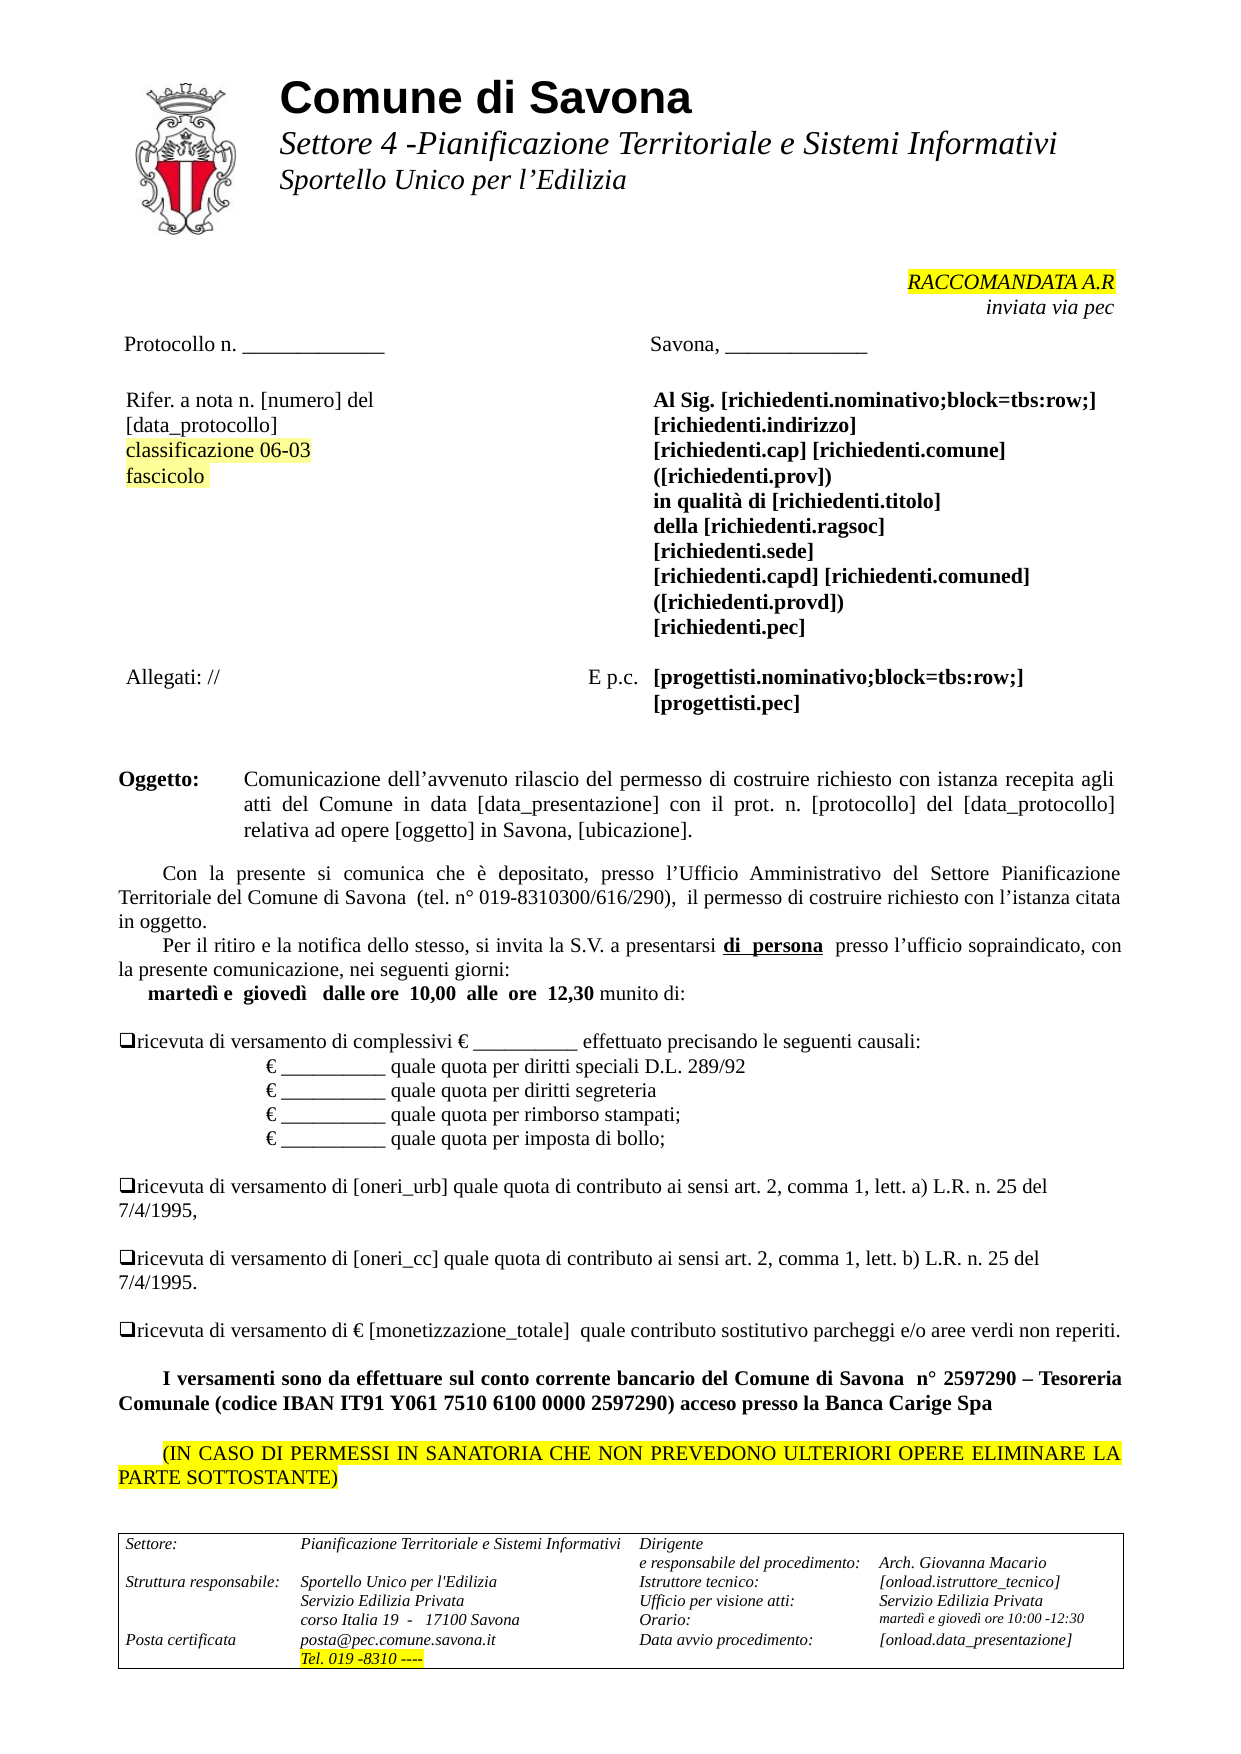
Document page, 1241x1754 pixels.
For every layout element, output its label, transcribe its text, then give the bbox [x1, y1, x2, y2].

table_header Oggetto: [111, 766, 236, 842]
table_cell E p.c. [451, 664, 646, 741]
table_header Rifer. a nota n. [numero] del [data_protocollo] classificazione 06-03 fascicolo [118, 387, 451, 664]
text € __________ quale quota per imposta di bollo; [231, 1126, 1122, 1150]
list ricevuta di versamento di complessivi € __________ effettuato precisando le seguenti causali: [118, 1029, 1122, 1053]
table_header RACCOMANDATA A.R inviata via pec [644, 263, 1122, 325]
table_header Al Sig. [richiedenti.nominativo;block=tbs:row;] [richiedenti.indirizzo] [richiedenti.cap] [richiedenti.comune] ([richiedenti.prov]) in qualità di [richiedenti.titolo] della [richiedenti.ragsoc] [richiedenti.sede] [richiedenti.capd] [richiedenti.comuned] ([richiedenti.provd]) [richiedenti.pec] [646, 387, 1119, 664]
text € __________ quale quota per diritti segreteria [231, 1078, 1122, 1102]
table_header Comunicazione dell’avvenuto rilascio del permesso di costruire richiesto con istanza recepita agli atti del Comune in data [data_presentazione] con il prot. n. [protocollo] del [data_protocollo] relativa ad opere [oggetto] in Savona, [ubicazione]. [236, 766, 1123, 842]
text I versamenti sono da effettuare sul conto corrente bancario del Comune di Savona n° 2597290 – Tesoreria Comunale (codice IBAN IT91 Y061 7510 6100 0000 2597290) acceso presso la Banca Carige Spa [118, 1366, 1122, 1416]
text Con la presente si comunica che è depositato, presso l’Ufficio Amministrativo del Settore Pianificazione Territoriale del Comune di Savona (tel. n° 019-8310300/616/290), il permesso di costruire richiesto con l’istanza citata in oggetto. [118, 861, 1122, 933]
table_cell Savona, _____________ [644, 325, 1122, 362]
text martedì e giovedì dalle ore 10,00 alle ore 12,30 munito di: [148, 981, 1122, 1005]
list ricevuta di versamento di [oneri_urb] quale quota di contributo ai sensi art. 2, comma 1, lett. a) L.R. n. 25 del 7/4/1995, [118, 1174, 1122, 1222]
table_header [118, 263, 644, 325]
text € __________ quale quota per diritti speciali D.L. 289/92 [231, 1053, 1122, 1078]
table_cell [progettisti.nominativo;block=tbs:row;] [progettisti.pec] [646, 664, 1119, 741]
table_header [451, 387, 646, 664]
picture [135, 83, 236, 235]
table_cell Allegati: // [118, 664, 451, 741]
table_cell Protocollo n. _____________ [118, 325, 644, 362]
list ricevuta di versamento di € [monetizzazione_totale] quale contributo sostitutivo parcheggi e/o aree verdi non reperiti. [118, 1318, 1122, 1342]
list ricevuta di versamento di [oneri_cc] quale quota di contributo ai sensi art. 2, comma 1, lett. b) L.R. n. 25 del 7/4/1995. [118, 1246, 1122, 1294]
text (IN CASO DI PERMESSI IN SANATORIA CHE NON PREVEDONO ULTERIORI OPERE ELIMINARE LA PARTE SOTTOSTANTE) [118, 1441, 1122, 1489]
text Per il ritiro e la notifica dello stesso, si invita la S.V. a presentarsi di persona presso l’ufficio sopraindicato, con la presente comunicazione, nei seguenti giorni: [118, 933, 1122, 981]
text € __________ quale quota per rimborso stampati; [231, 1102, 1122, 1126]
